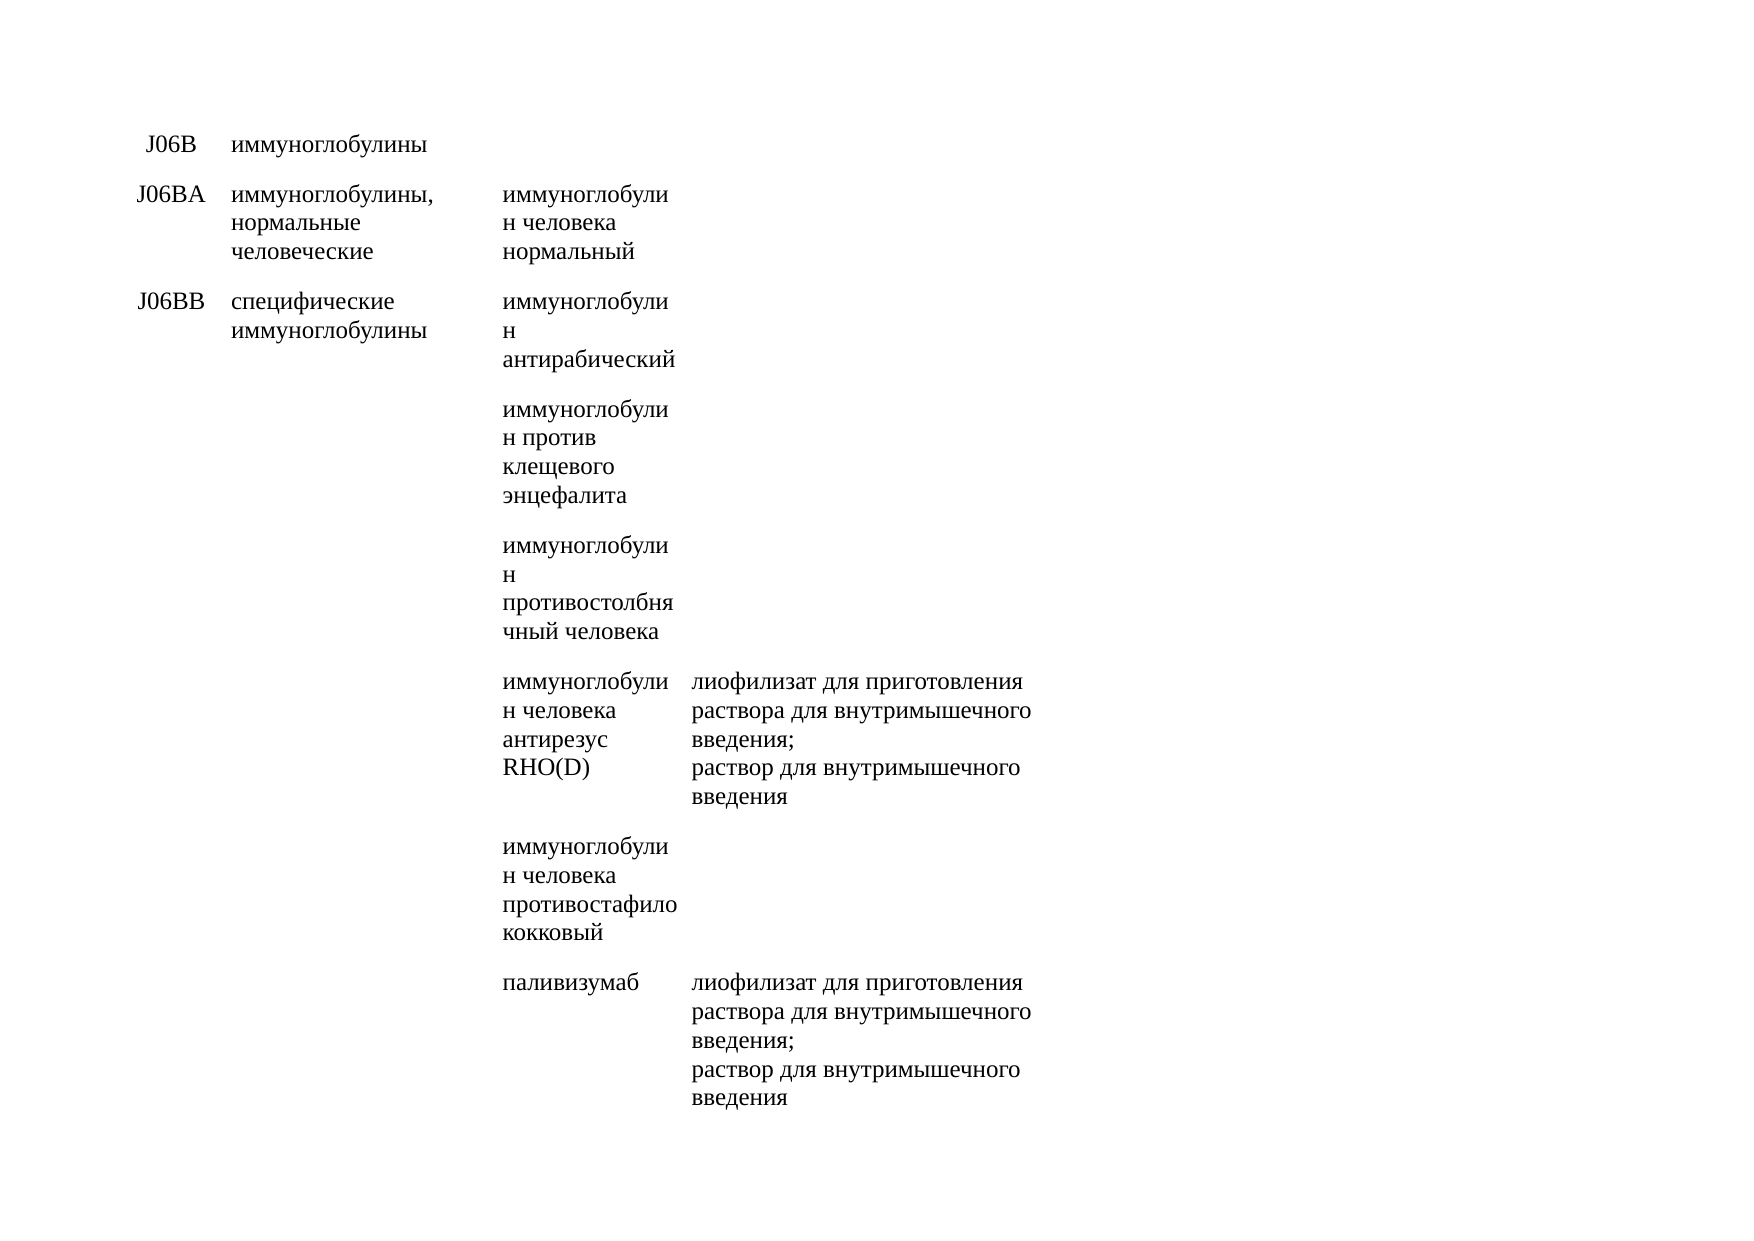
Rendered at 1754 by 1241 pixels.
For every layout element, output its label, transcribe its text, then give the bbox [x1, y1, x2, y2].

table_cell [224, 519, 496, 656]
table_cell [224, 656, 496, 821]
table_cell иммуноглобулины [224, 118, 496, 168]
table_cell иммуноглобулин человека нормальный [496, 168, 685, 276]
table_cell лиофилизат для приготовления раствора для внутримышечного введения; раствор для внутримышечного введения [685, 656, 1063, 821]
table_cell [685, 383, 1063, 519]
table_cell иммуноглобулин против клещевого энцефалита [496, 383, 685, 519]
table_cell [496, 118, 685, 168]
table_cell лиофилизат для приготовления раствора для внутримышечного введения; раствор для внутримышечного введения [685, 957, 1063, 1122]
table_cell [118, 383, 224, 519]
table_cell J06B [118, 118, 224, 168]
table_cell [224, 957, 496, 1122]
table_cell J06BA [118, 168, 224, 276]
table_cell иммуноглобулин противостолбнячный человека [496, 519, 685, 656]
table_cell [685, 276, 1063, 383]
table_cell иммуноглобулин человека противостафилококковый [496, 821, 685, 957]
table_cell [685, 168, 1063, 276]
table_cell иммуноглобулин человека антирезус RHO(D) [496, 656, 685, 821]
table_cell [685, 821, 1063, 957]
table_cell [685, 118, 1063, 168]
table_cell [118, 957, 224, 1122]
table_cell специфические иммуноглобулины [224, 276, 496, 383]
table_cell J06BB [118, 276, 224, 383]
table_cell иммуноглобулины, нормальные человеческие [224, 168, 496, 276]
table_cell [685, 519, 1063, 656]
table_cell паливизумаб [496, 957, 685, 1122]
table_cell [224, 821, 496, 957]
table_cell [118, 519, 224, 656]
table_cell [224, 383, 496, 519]
table_cell [118, 821, 224, 957]
table_cell иммуноглобулин антирабический [496, 276, 685, 383]
table_cell [118, 656, 224, 821]
